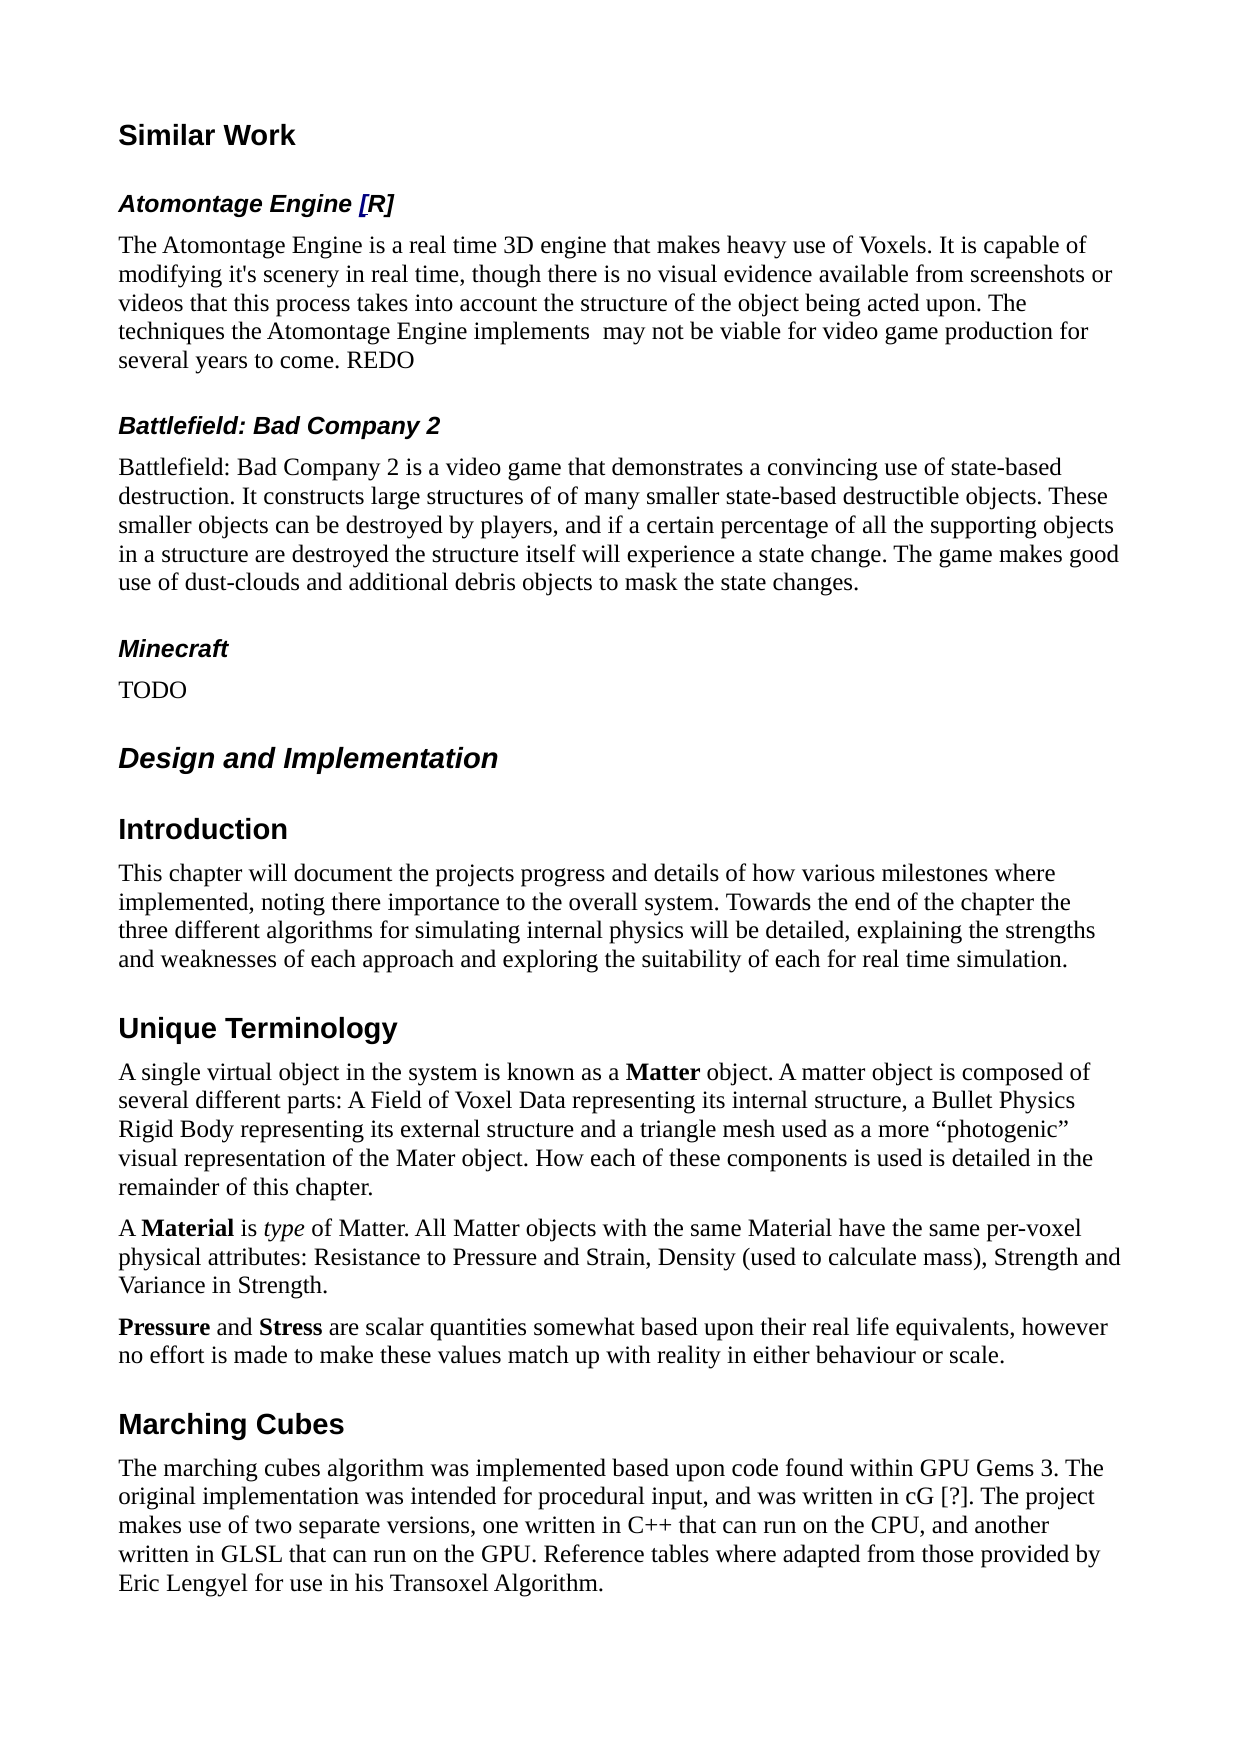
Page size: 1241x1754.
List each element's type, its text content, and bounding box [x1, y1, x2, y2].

subtitle Similar Work [118, 118, 1122, 152]
text This chapter will document the projects progress and details of how various milestones where implemented, noting there importance to the overall system. Towards the end of the chapter the three different algorithms for simulating internal physics will be detailed, explaining the strengths and weaknesses of each approach and exploring the suitability of each for real time simulation. [118, 858, 1122, 973]
text The marching cubes algorithm was implemented based upon code found within GPU Gems 3. The original implementation was intended for procedural input, and was written in cG [?]. The project makes use of two separate versions, one written in C++ that can run on the CPU, and another written in GLSL that can run on the GPU. Reference tables where adapted from those provided by Eric Lengyel for use in his Transoxel Algorithm. [118, 1453, 1122, 1596]
text Pressure and Stress are scalar quantities somewhat based upon their real life equivalents, however no effort is made to make these values match up with reality in either behaviour or scale. [118, 1312, 1122, 1369]
subtitle Minecraft [118, 634, 1122, 662]
text A single virtual object in the system is known as a Matter object. A matter object is composed of several different parts: A Field of Voxel Data representing its internal structure, a Bullet Physics Rigid Body representing its external structure and a triangle mesh used as a more “photogenic” visual representation of the Mater object. How each of these components is used is detailed in the remainder of this chapter. [118, 1057, 1122, 1200]
subtitle Design and Implementation [118, 741, 1122, 774]
text The Atomontage Engine is a real time 3D engine that makes heavy use of Voxels. It is capable of modifying it's scenery in real time, though there is no visual evidence available from screenshots or videos that this process takes into account the structure of the object being acted upon. The techniques the Atomontage Engine implements may not be viable for video game production for several years to come. REDO [118, 230, 1122, 374]
subtitle Battlefield: Bad Company 2 [118, 411, 1122, 440]
text Battlefield: Bad Company 2 is a video game that demonstrates a convincing use of state-based destruction. It constructs large structures of of many smaller state-based destructible objects. These smaller objects can be destroyed by players, and if a certain percentage of all the supporting objects in a structure are destroyed the structure itself will experience a state change. The game makes good use of dust-clouds and additional debris objects to mask the state changes. [118, 452, 1122, 596]
subtitle Introduction [118, 812, 1122, 846]
subtitle Atomontage Engine [R] [118, 189, 1122, 218]
subtitle Unique Terminology [118, 1011, 1122, 1044]
text A Material is type of Matter. All Matter objects with the same Material have the same per-voxel physical attributes: Resistance to Pressure and Strain, Density (used to calculate mass), Strength and Variance in Strength. [118, 1213, 1122, 1299]
text TODO [118, 675, 1122, 703]
subtitle Marching Cubes [118, 1407, 1122, 1440]
